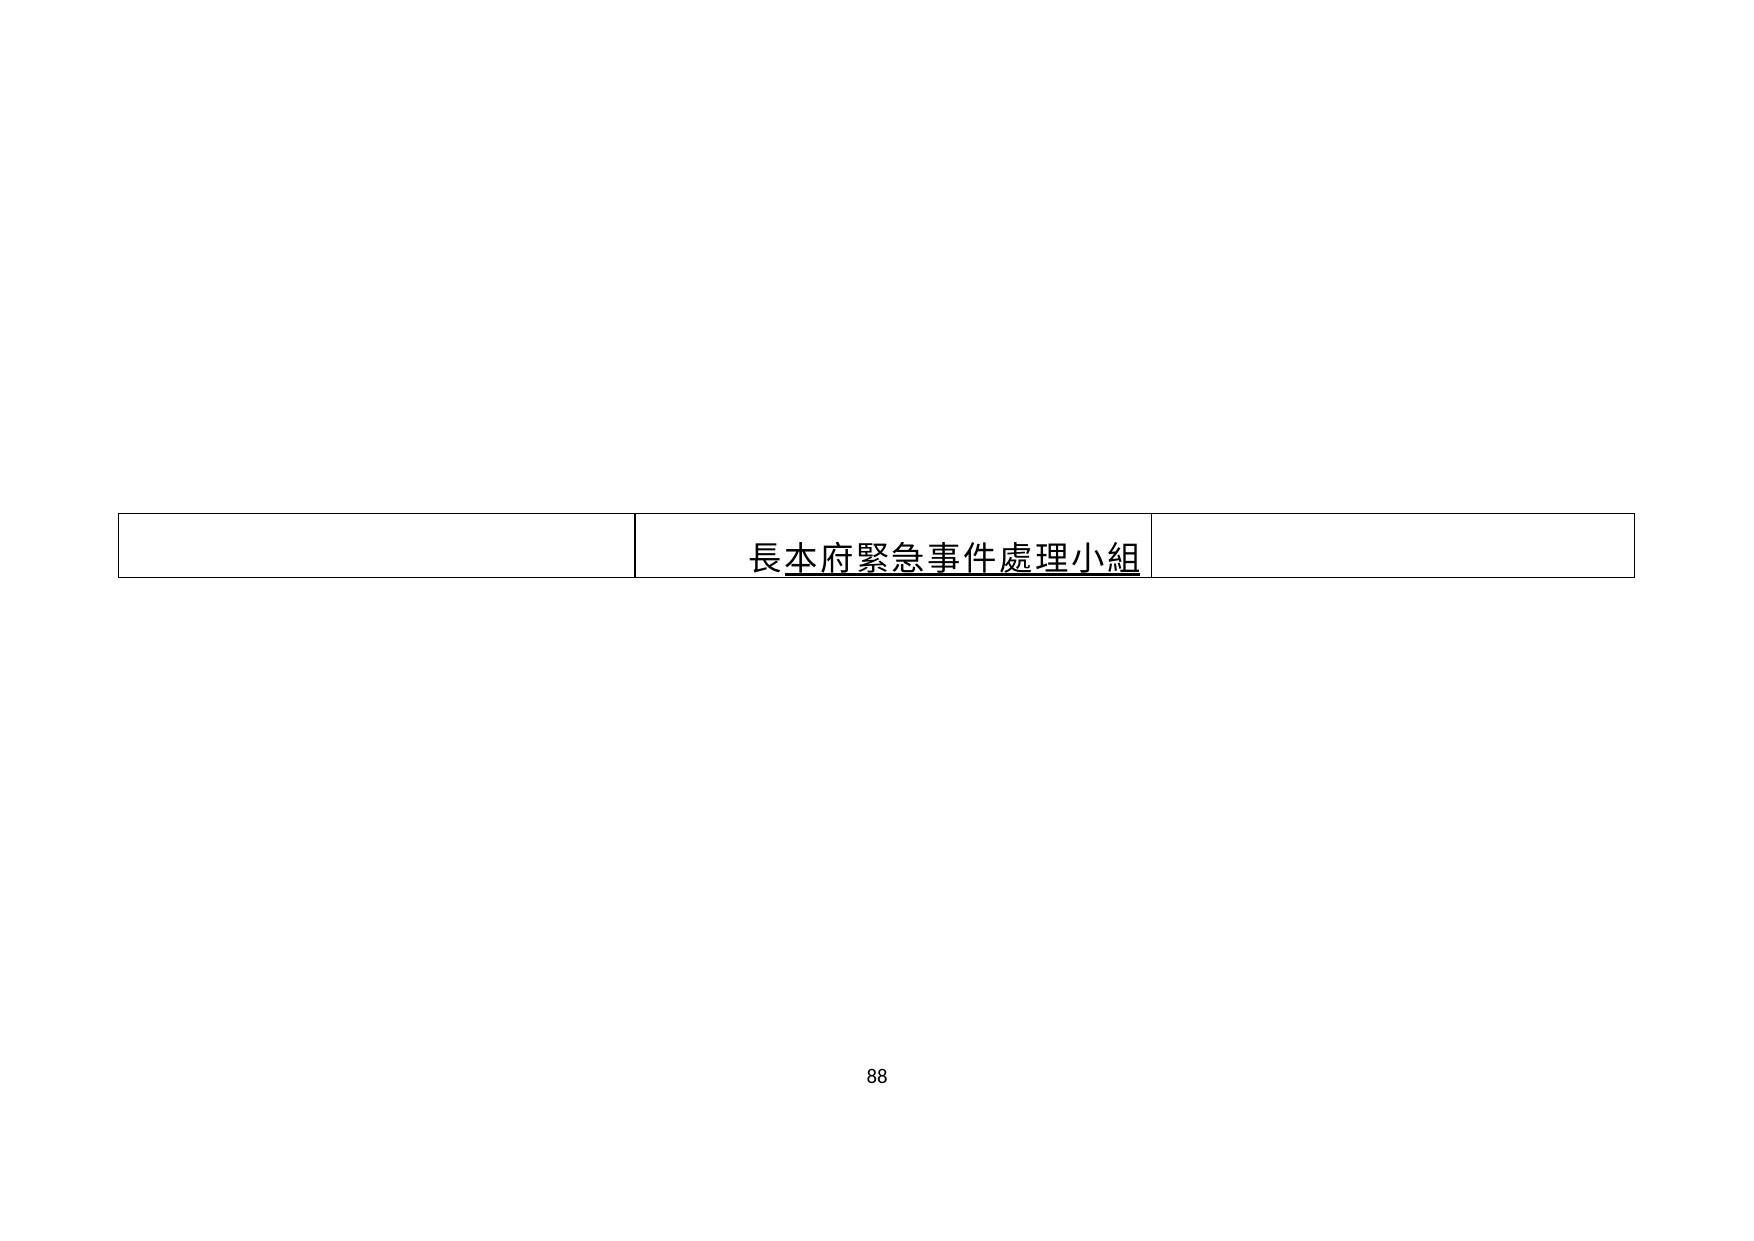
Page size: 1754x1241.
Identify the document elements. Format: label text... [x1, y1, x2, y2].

table_cell 長本府緊急事件處理小組 [636, 514, 1151, 577]
table_cell [1152, 514, 1634, 577]
table_cell [119, 514, 634, 577]
